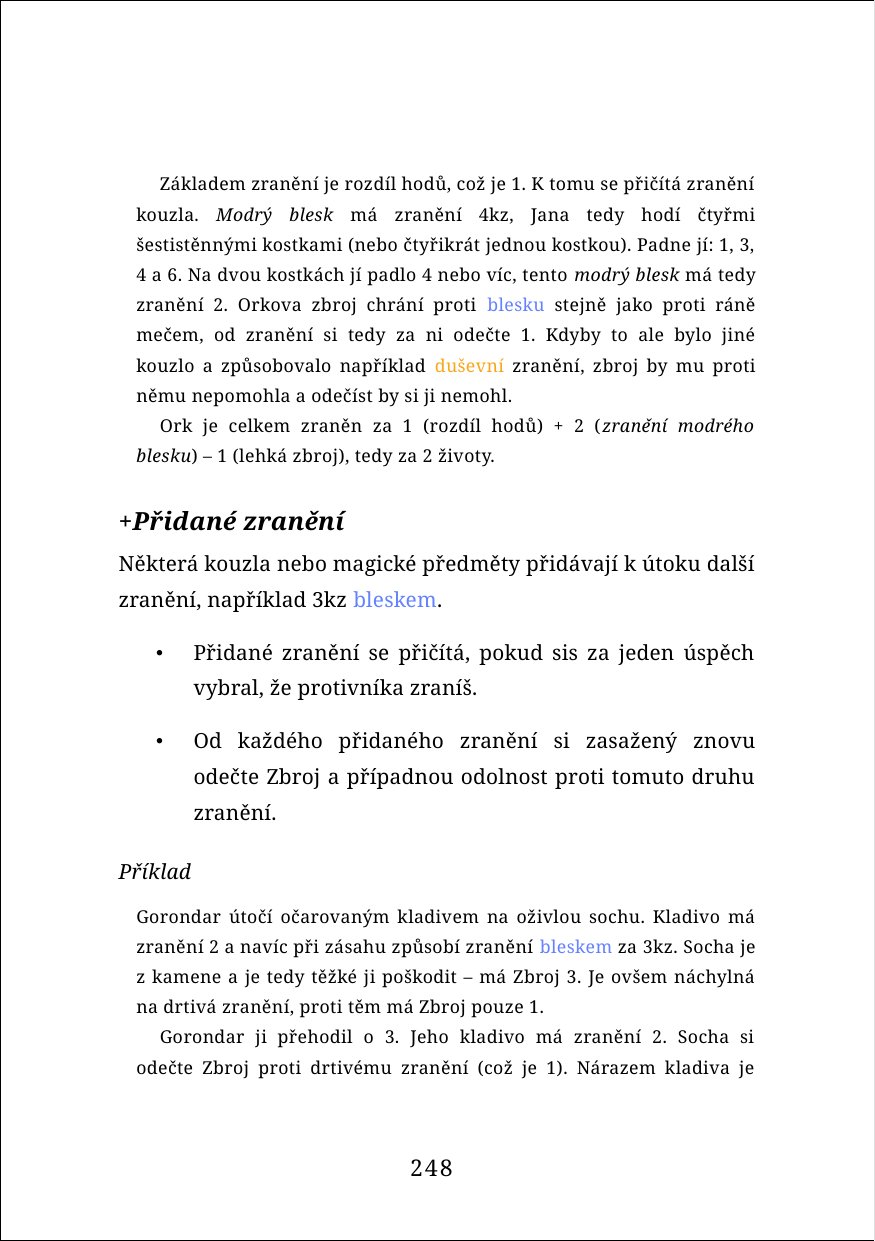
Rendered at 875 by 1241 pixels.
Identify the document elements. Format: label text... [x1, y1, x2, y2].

list Přidané zranění se přičítá, pokud sis za jeden úspěch vybral, že protivníka zraníš. [156, 638, 756, 702]
list Od každého přidaného zranění si zasažený znovu odečte Zbroj a případnou odolnost proti tomuto druhu zranění. [156, 727, 756, 826]
text Gorondar útočí očarovaným kladivem na oživlou sochu. Kladivo má zranění 2 a navíc při zásahu způsobí zranění bleskem za 3kz. Socha je z kamene a je tedy těžké ji poškodit – má Zbroj 3. Je ovšem náchylná na drtivá zranění, proti těm má Zbroj pouze 1. Gorondar ji přehodil o 3. Jeho kladivo má zranění 2. Socha si odečte Zbroj proti drtivému zranění (což je 1). Nárazem kladiva je [136, 904, 756, 1079]
text Základem zranění je rozdíl hodů, což je 1. K tomu se přičítá zranění kouzla. Modrý blesk má zranění 4kz, Jana tedy hodí čtyřmi šestistěnnými kostkami (nebo čtyřikrát jednou kostkou). Padne jí: 1, 3, 4 a 6. Na dvou kostkách jí padlo 4 nebo víc, tento modrý blesk má tedy zranění 2. Orkova zbroj chrání proti blesku stejně jako proti ráně mečem, od zranění si tedy za ni odečte 1. Kdyby to ale bylo jiné kouzlo a způsobovalo například duševní zranění, zbroj by mu proti němu nepomohla a odečíst by si ji nemohl. Ork je celkem zraněn za 1 (rozdíl hodů) + 2 (zranění modrého blesku) – 1 (lehká zbroj), tedy za 2 životy. [136, 172, 756, 468]
text Některá kouzla nebo magické předměty přidávají k útoku další zranění, například 3kz bleskem. [118, 549, 756, 613]
text Příklad [118, 857, 756, 885]
subtitle +Přidané zranění [118, 503, 756, 537]
